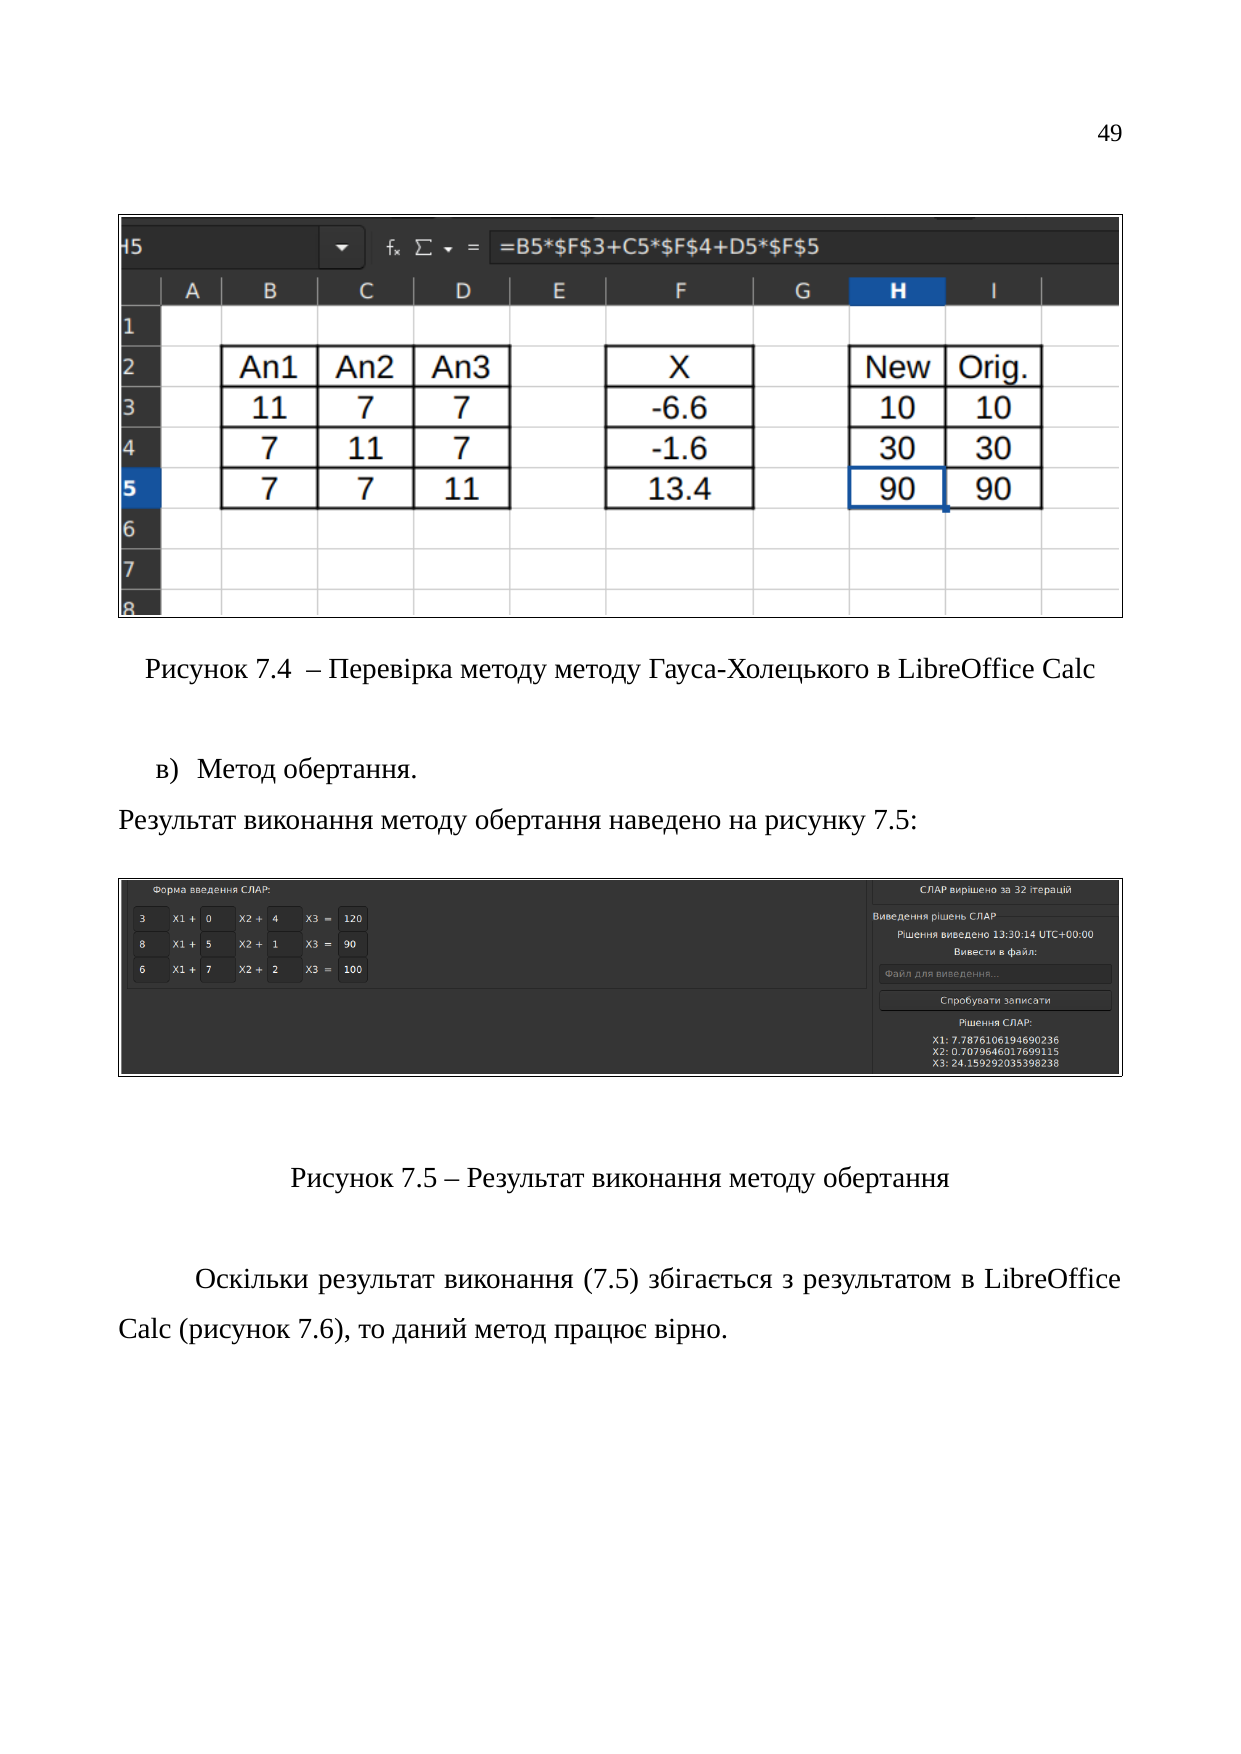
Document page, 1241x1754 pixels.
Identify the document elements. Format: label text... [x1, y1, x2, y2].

text Рисунок 7.4 – Перевірка методу методу Гауса-Холецького в LibreOffice Calc [118, 618, 1122, 684]
list Метод обертання. [155, 752, 1122, 785]
picture [121, 217, 1119, 615]
text Оскільки результат виконання (7.5) збігається з результатом в LibreOffice Calc (рисунок 7.6), то даний метод працює вірно. [118, 1261, 1122, 1344]
list Результат виконання методу обертання наведено на рисунку 7.5: [118, 802, 1122, 835]
text Рисунок 7.5 – Результат виконання методу обертання [118, 1160, 1122, 1194]
picture [121, 880, 1119, 1074]
